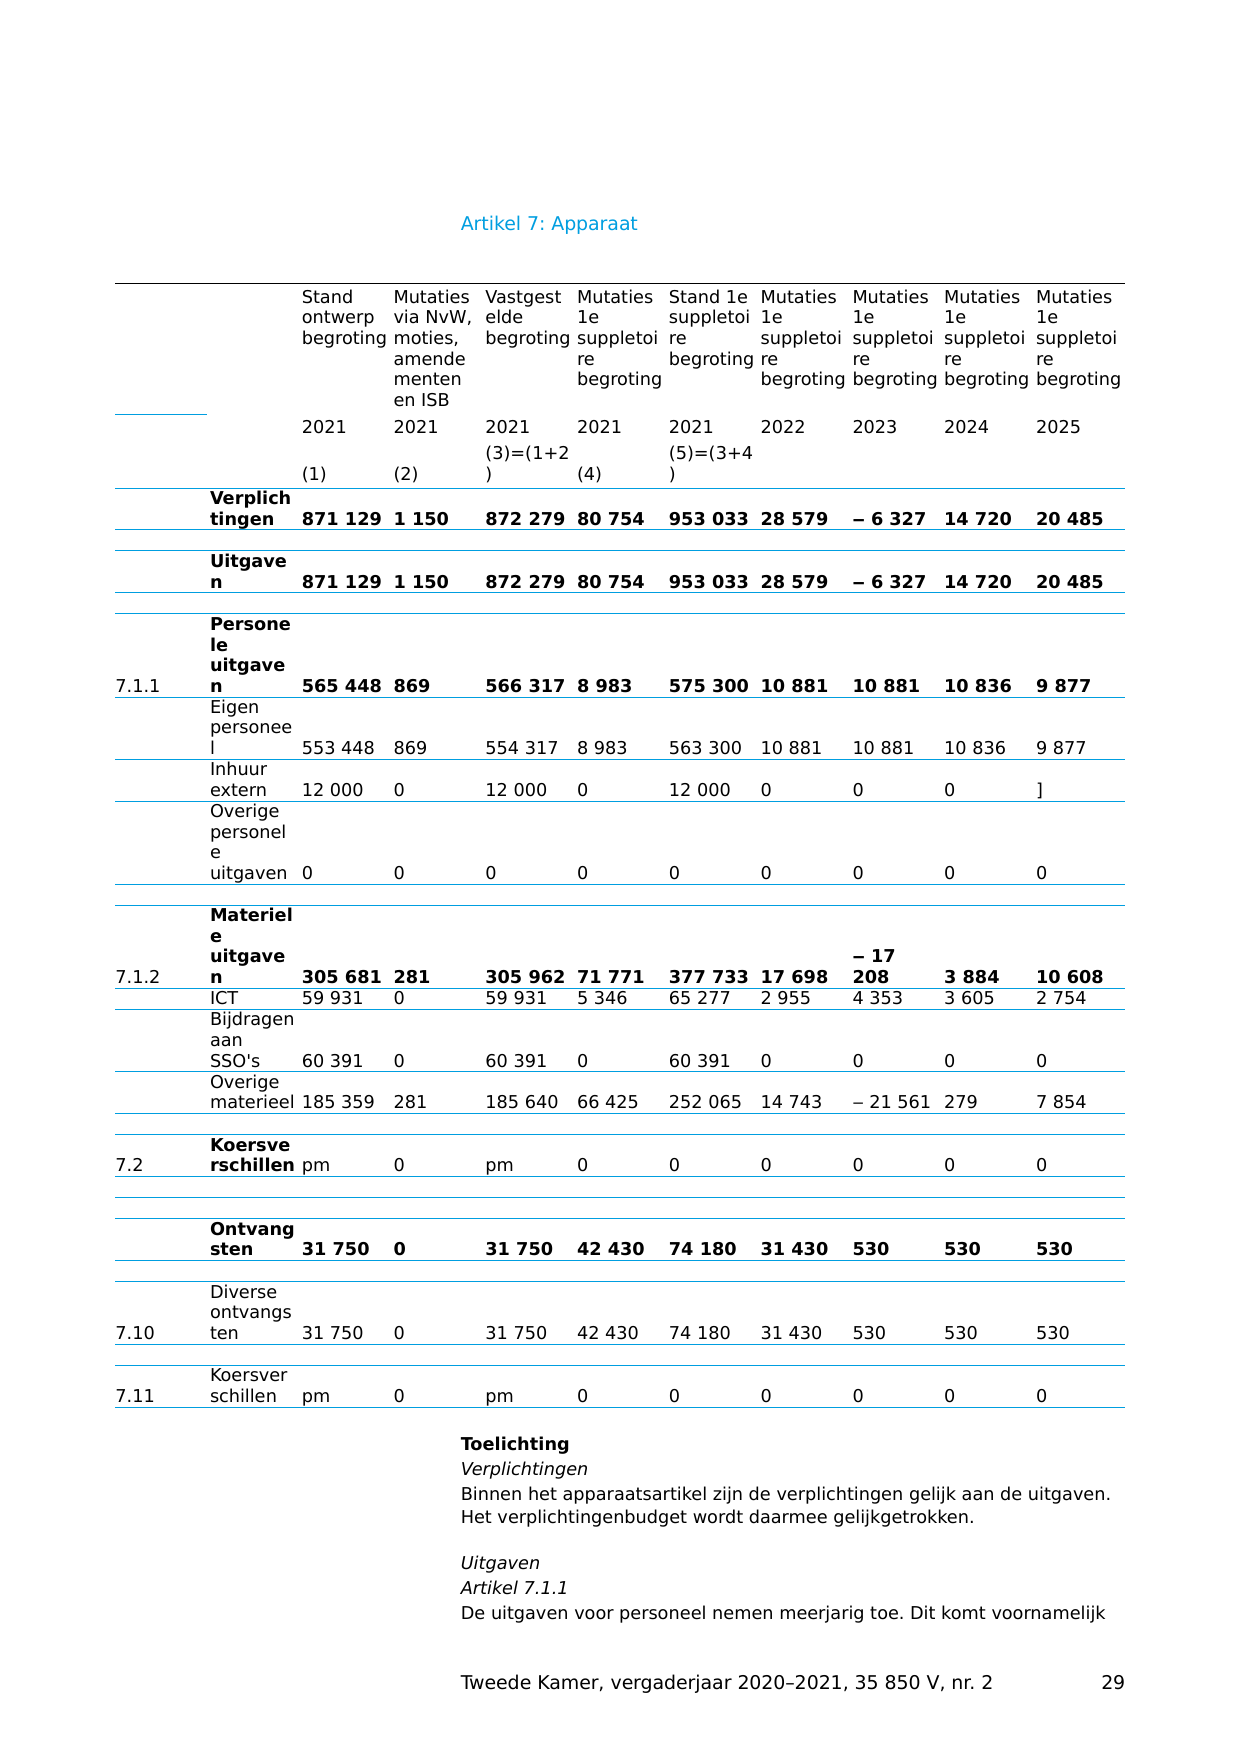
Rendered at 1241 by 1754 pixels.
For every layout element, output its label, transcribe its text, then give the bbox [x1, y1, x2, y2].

table_cell [849, 885, 941, 905]
table_cell Personele uitgaven [207, 614, 299, 696]
table_cell [207, 1261, 299, 1281]
table_cell 0 [390, 760, 482, 801]
table_cell 2 754 [1033, 989, 1125, 1009]
table_cell ‒ 21 561 [849, 1072, 941, 1113]
table_cell 65 277 [666, 989, 757, 1009]
table_cell [299, 885, 390, 905]
table_cell 0 [666, 802, 757, 883]
table_cell [758, 1177, 849, 1197]
table_cell 10 836 [941, 698, 1033, 759]
table_cell [207, 885, 299, 905]
table_cell 14 720 [941, 551, 1033, 592]
table_cell [115, 885, 207, 905]
table_cell [390, 885, 482, 905]
table_cell (1) [299, 440, 390, 487]
table_cell [390, 593, 482, 613]
table_cell [941, 1114, 1033, 1134]
table_cell [941, 1345, 1033, 1365]
table_cell 0 [390, 802, 482, 883]
table_cell 0 [941, 1135, 1033, 1176]
table_cell 2 955 [758, 989, 849, 1009]
table_cell 281 [390, 1072, 482, 1113]
table_cell 530 [849, 1219, 941, 1260]
table_cell [666, 1198, 757, 1218]
table_cell 185 359 [299, 1072, 390, 1113]
table_cell 80 754 [574, 551, 666, 592]
table_cell [299, 1345, 390, 1365]
table_cell 20 485 [1033, 551, 1125, 592]
table_cell 31 430 [758, 1219, 849, 1260]
table_cell 59 931 [482, 989, 574, 1009]
table_cell [207, 284, 299, 413]
table_cell 10 881 [758, 614, 849, 696]
table_cell 2023 [849, 414, 941, 440]
table_cell pm [482, 1135, 574, 1176]
table_cell 31 750 [299, 1219, 390, 1260]
table_cell [299, 1177, 390, 1197]
table_cell Eigen personeel [207, 698, 299, 759]
table_cell 563 300 [666, 698, 757, 759]
table_cell [115, 1010, 207, 1071]
table_cell 12 000 [666, 760, 757, 801]
table_cell 252 065 [666, 1072, 757, 1113]
table_cell (5)=(3+4) [666, 440, 757, 487]
table_cell [849, 1177, 941, 1197]
table_cell 553 448 [299, 698, 390, 759]
table_cell Mutaties via NvW, moties, amendementen en ISB [390, 284, 482, 413]
table_cell 0 [574, 1010, 666, 1071]
table_cell 2021 [574, 414, 666, 440]
table_cell [758, 593, 849, 613]
table_cell 871 129 [299, 551, 390, 592]
table_cell [1033, 440, 1125, 487]
table_cell [115, 551, 207, 592]
text Toelichting [461, 1432, 1125, 1455]
table_cell [758, 1261, 849, 1281]
table_cell [941, 1261, 1033, 1281]
table_cell 0 [574, 1366, 666, 1406]
table_cell [758, 1345, 849, 1365]
table_cell 530 [941, 1282, 1033, 1343]
table_cell [115, 1198, 207, 1218]
table_cell [115, 760, 207, 801]
table_cell [115, 1345, 207, 1365]
table_cell 2024 [941, 414, 1033, 440]
table_cell [758, 885, 849, 905]
table_cell 872 279 [482, 551, 574, 592]
table_cell [390, 1114, 482, 1134]
table_cell 14 720 [941, 489, 1033, 529]
table_cell 0 [390, 1282, 482, 1343]
table_cell [758, 530, 849, 550]
table_cell [849, 530, 941, 550]
table_cell 2025 [1033, 414, 1125, 440]
text Binnen het apparaatsartikel zijn de verplichtingen gelijk aan de uitgaven. Het verplichtingenbudget wordt daarmee gelijkgetrokken. [461, 1482, 1125, 1528]
table_cell 0 [390, 1135, 482, 1176]
table_cell 3 884 [941, 906, 1033, 988]
table_cell 60 391 [299, 1010, 390, 1071]
table_cell 530 [1033, 1219, 1125, 1260]
table_cell [207, 440, 299, 487]
table_cell 5 346 [574, 989, 666, 1009]
table_cell 10 881 [849, 614, 941, 696]
table_cell pm [299, 1366, 390, 1406]
table_cell 869 [390, 614, 482, 696]
table_cell 74 180 [666, 1282, 757, 1343]
table_cell 0 [482, 802, 574, 883]
table_cell 7 854 [1033, 1072, 1125, 1113]
table_cell [482, 1261, 574, 1281]
table_cell 42 430 [574, 1219, 666, 1260]
table_cell 28 579 [758, 489, 849, 529]
table_cell 59 931 [299, 989, 390, 1009]
table_cell 9 877 [1033, 698, 1125, 759]
text Artikel 7.1.1 [461, 1576, 1125, 1599]
table_cell [941, 1198, 1033, 1218]
table_cell 953 033 [666, 551, 757, 592]
table_cell [299, 593, 390, 613]
table_cell 0 [390, 1010, 482, 1071]
table_cell 565 448 [299, 614, 390, 696]
table_cell 0 [849, 1366, 941, 1406]
table_cell [666, 530, 757, 550]
table_cell [666, 1261, 757, 1281]
table_cell 0 [849, 760, 941, 801]
table_cell 953 033 [666, 489, 757, 529]
table_cell [666, 593, 757, 613]
table_cell 80 754 [574, 489, 666, 529]
table_cell 1 150 [390, 551, 482, 592]
table_cell ICT [207, 989, 299, 1009]
table_cell [666, 1114, 757, 1134]
table_cell [390, 1198, 482, 1218]
table_cell [482, 530, 574, 550]
table_cell [482, 593, 574, 613]
table_cell Vastgestelde begroting [482, 284, 574, 413]
table_cell [115, 1219, 207, 1260]
table_cell 869 [390, 698, 482, 759]
table_cell 17 698 [758, 906, 849, 988]
table_cell Uitgaven [207, 551, 299, 592]
table_cell [115, 440, 207, 487]
table_cell Koersverschillen [207, 1135, 299, 1176]
table_cell 279 [941, 1072, 1033, 1113]
table_cell 2021 [390, 414, 482, 440]
table_cell [849, 1198, 941, 1218]
table_cell Mutaties 1e suppletoire begroting [758, 284, 849, 413]
table_cell [482, 1114, 574, 1134]
table_cell 10 881 [849, 698, 941, 759]
table_cell 0 [758, 760, 849, 801]
table_cell [574, 1261, 666, 1281]
table_cell 31 430 [758, 1282, 849, 1343]
table_cell [574, 1177, 666, 1197]
table_cell [390, 1261, 482, 1281]
table_cell [115, 415, 207, 440]
table_cell 2021 [299, 414, 390, 440]
table_cell [390, 530, 482, 550]
table_cell [1033, 530, 1125, 550]
table_cell [1033, 1114, 1125, 1134]
table_cell 0 [1033, 802, 1125, 883]
table_cell [849, 440, 941, 487]
table_cell (4) [574, 440, 666, 487]
table_cell 3 605 [941, 989, 1033, 1009]
table_cell [207, 593, 299, 613]
table_cell 9 877 [1033, 614, 1125, 696]
table_cell [1033, 1177, 1125, 1197]
table_cell Materiele uitgaven [207, 906, 299, 988]
table_cell ‒ 6 327 [849, 551, 941, 592]
table_cell 0 [758, 1010, 849, 1071]
table_cell [207, 1177, 299, 1197]
table_cell 8 983 [574, 698, 666, 759]
table_cell [666, 1345, 757, 1365]
table_cell 7.10 [115, 1282, 207, 1343]
table_cell [574, 885, 666, 905]
table_cell 1 150 [390, 489, 482, 529]
table_cell 7.1.2 [115, 906, 207, 988]
table_cell [299, 1198, 390, 1218]
table_cell [574, 530, 666, 550]
text Verplichtingen [461, 1457, 1125, 1480]
table_cell 0 [1033, 1366, 1125, 1406]
table_cell [849, 1261, 941, 1281]
table_cell 12 000 [482, 760, 574, 801]
table_cell 0 [574, 802, 666, 883]
table_cell 0 [758, 1135, 849, 1176]
table_cell [574, 1198, 666, 1218]
table_cell 7.11 [115, 1366, 207, 1406]
table_cell 0 [758, 1366, 849, 1406]
table_cell [482, 885, 574, 905]
table_cell Mutaties 1e suppletoire begroting [849, 284, 941, 413]
table_cell [849, 1345, 941, 1365]
table_cell 60 391 [666, 1010, 757, 1071]
table_cell [390, 1177, 482, 1197]
table_cell [115, 1177, 207, 1197]
table_cell [941, 440, 1033, 487]
table_cell 0 [941, 1366, 1033, 1406]
table_cell [299, 530, 390, 550]
table_cell 0 [941, 760, 1033, 801]
table_cell [1033, 885, 1125, 905]
table_cell [115, 489, 207, 529]
table_cell [482, 1177, 574, 1197]
table_cell 872 279 [482, 489, 574, 529]
table_cell 31 750 [482, 1282, 574, 1343]
table_cell [1033, 1261, 1125, 1281]
table_cell 31 750 [299, 1282, 390, 1343]
table_cell [1033, 593, 1125, 613]
table_cell 2021 [482, 414, 574, 440]
table_cell [941, 885, 1033, 905]
table_cell [758, 1198, 849, 1218]
table_cell 0 [941, 802, 1033, 883]
table_cell Overige materieel [207, 1072, 299, 1113]
table_cell [1033, 1345, 1125, 1365]
table_cell Bijdragen aan SSO's [207, 1010, 299, 1071]
table_cell 71 771 [574, 906, 666, 988]
table_cell Ontvangsten [207, 1219, 299, 1260]
table_cell [115, 284, 207, 413]
table_cell [207, 1114, 299, 1134]
table_cell Mutaties 1e suppletoire begroting [574, 284, 666, 413]
table_cell [207, 1345, 299, 1365]
table_cell 60 391 [482, 1010, 574, 1071]
table_cell 530 [1033, 1282, 1125, 1343]
table_cell 0 [1033, 1135, 1125, 1176]
table_cell 14 743 [758, 1072, 849, 1113]
table_cell ] [1033, 760, 1125, 801]
table_cell [666, 1177, 757, 1197]
table_cell [941, 530, 1033, 550]
table_cell [849, 1114, 941, 1134]
table_cell ‒ 17 208 [849, 906, 941, 988]
table_cell [482, 1198, 574, 1218]
table_cell Overige personele uitgaven [207, 802, 299, 883]
table_cell (3)=(1+2) [482, 440, 574, 487]
table_cell Stand 1e suppletoire begroting [666, 284, 757, 413]
table_cell 0 [574, 1135, 666, 1176]
table_cell 0 [390, 1219, 482, 1260]
table_cell 10 836 [941, 614, 1033, 696]
table_cell 10 608 [1033, 906, 1125, 988]
table_cell [115, 1114, 207, 1134]
table_cell [115, 1072, 207, 1113]
table_cell Verplichtingen [207, 489, 299, 529]
table_cell 2022 [758, 414, 849, 440]
table_cell pm [299, 1135, 390, 1176]
table_cell 530 [849, 1282, 941, 1343]
table_cell Diverse ontvangsten [207, 1282, 299, 1343]
table_cell 0 [849, 1135, 941, 1176]
table_cell [574, 593, 666, 613]
table_cell Inhuur extern [207, 760, 299, 801]
table_cell [207, 530, 299, 550]
table_cell 12 000 [299, 760, 390, 801]
text Uitgaven [461, 1551, 1125, 1574]
table_cell (2) [390, 440, 482, 487]
table_cell 2021 [666, 414, 757, 440]
table_cell 0 [941, 1010, 1033, 1071]
table_cell [758, 440, 849, 487]
table_cell [758, 1114, 849, 1134]
table_cell [115, 989, 207, 1009]
table_cell [941, 593, 1033, 613]
table_cell 66 425 [574, 1072, 666, 1113]
table_cell Mutaties 1e suppletoire begroting [1033, 284, 1125, 413]
table_cell 4 353 [849, 989, 941, 1009]
table_cell 7.2 [115, 1135, 207, 1176]
table_cell 20 485 [1033, 489, 1125, 529]
table_cell 305 962 [482, 906, 574, 988]
table_cell 305 681 [299, 906, 390, 988]
text De uitgaven voor personeel nemen meerjarig toe. Dit komt voornamelijk [461, 1601, 1125, 1624]
table_cell Koersverschillen [207, 1366, 299, 1406]
table_cell [1033, 1198, 1125, 1218]
title Artikel 7: Apparaat [461, 213, 1125, 235]
table_cell [115, 530, 207, 550]
table_cell [207, 414, 299, 440]
table_cell 0 [666, 1135, 757, 1176]
table_cell [390, 1345, 482, 1365]
table_cell 0 [1033, 1010, 1125, 1071]
table_cell 0 [849, 1010, 941, 1071]
table_cell 281 [390, 906, 482, 988]
table_cell [482, 1345, 574, 1365]
table_cell 0 [849, 802, 941, 883]
table_cell 31 750 [482, 1219, 574, 1260]
table_cell Stand ontwerp begroting [299, 284, 390, 413]
table_cell [941, 1177, 1033, 1197]
table_header Tabel 14 Apparaatsuitgaven (Eerste suppletoire begroting) (bedragen x € 1.000) [115, 258, 1125, 283]
table_cell 0 [299, 802, 390, 883]
table_cell 871 129 [299, 489, 390, 529]
table_cell [115, 593, 207, 613]
table_cell [207, 1198, 299, 1218]
table_cell ‒ 6 327 [849, 489, 941, 529]
table_cell 377 733 [666, 906, 757, 988]
table_cell 575 300 [666, 614, 757, 696]
table_cell [299, 1261, 390, 1281]
table_cell 566 317 [482, 614, 574, 696]
table_cell 7.1.1 [115, 614, 207, 696]
table_cell 554 317 [482, 698, 574, 759]
table_cell [849, 593, 941, 613]
table_cell [115, 1261, 207, 1281]
table_cell 0 [574, 760, 666, 801]
table_cell [115, 802, 207, 883]
table_cell 0 [390, 989, 482, 1009]
table_cell 0 [390, 1366, 482, 1406]
table_cell 0 [666, 1366, 757, 1406]
table_cell [574, 1345, 666, 1365]
table_cell [115, 698, 207, 759]
table_cell 185 640 [482, 1072, 574, 1113]
table_cell pm [482, 1366, 574, 1406]
table_cell 0 [758, 802, 849, 883]
table_cell [299, 1114, 390, 1134]
table_cell [574, 1114, 666, 1134]
table_cell 28 579 [758, 551, 849, 592]
table_cell 74 180 [666, 1219, 757, 1260]
table_cell [666, 885, 757, 905]
table_cell 8 983 [574, 614, 666, 696]
table_cell Mutaties 1e suppletoire begroting [941, 284, 1033, 413]
table_cell 42 430 [574, 1282, 666, 1343]
table_cell 10 881 [758, 698, 849, 759]
table_cell 530 [941, 1219, 1033, 1260]
